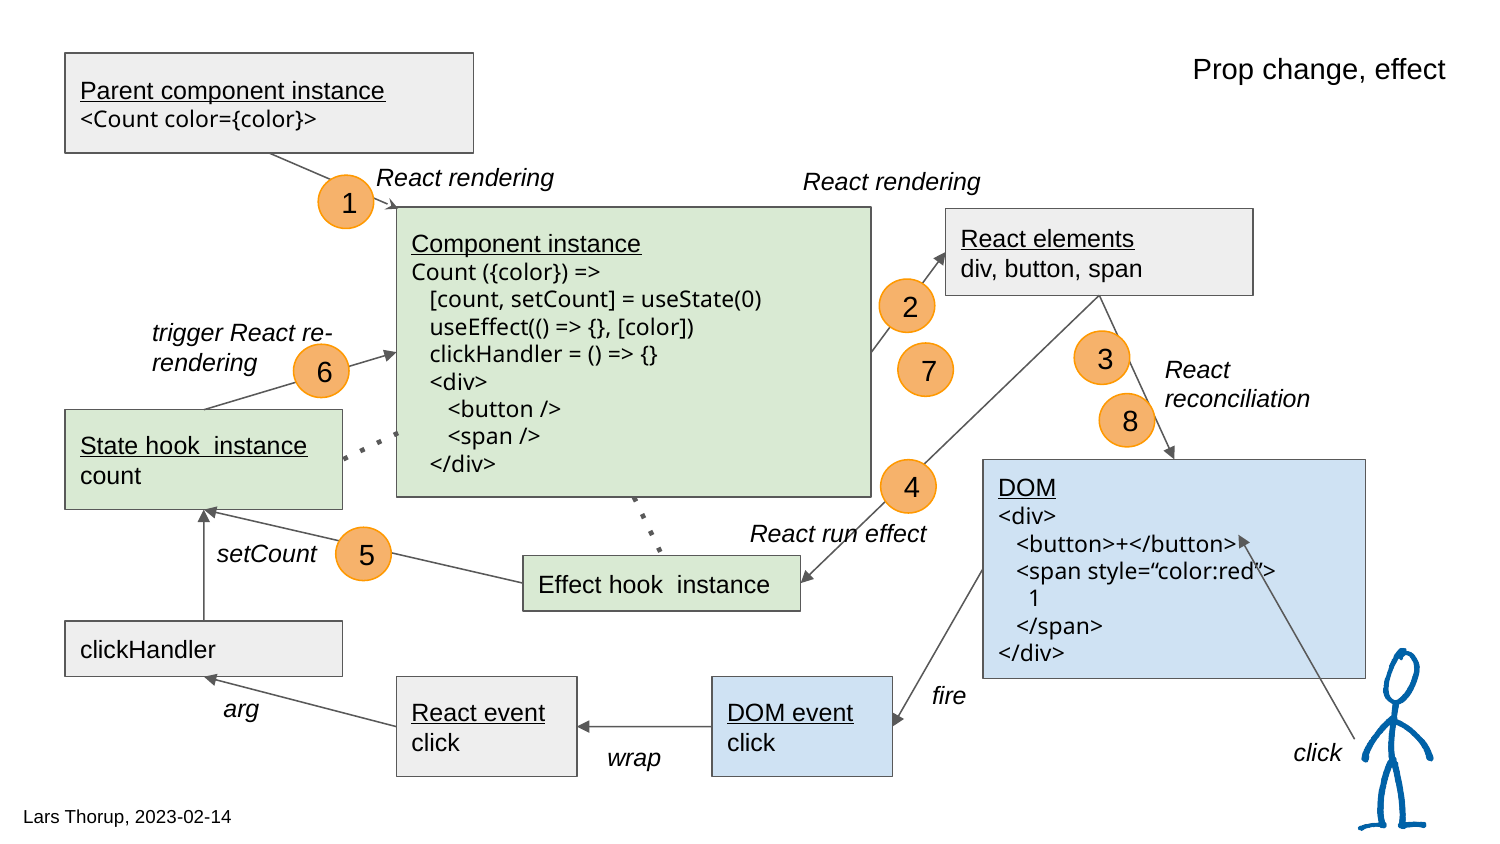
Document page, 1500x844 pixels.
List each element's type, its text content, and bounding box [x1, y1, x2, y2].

text_box React reconciliation [1149, 338, 1331, 429]
text_box React rendering [361, 146, 586, 207]
text_box React rendering [787, 150, 1021, 211]
text_box arg [208, 677, 389, 738]
text_box fire [917, 664, 1053, 725]
text_box 6 [293, 344, 350, 398]
text_box trigger React re-rendering [137, 301, 370, 392]
text_box 7 [897, 342, 954, 397]
text_box Prop change, effect [1177, 34, 1485, 100]
text_box 2 [879, 279, 935, 333]
text_box React elements div, button, span [945, 208, 1253, 296]
text_box click [1278, 721, 1369, 782]
text_box clickHandler [65, 621, 343, 677]
text_box DOM <div> <button>+</button> <span style=“color:red”> 1 </span> </div> [983, 459, 1366, 679]
text_box React event click [396, 676, 577, 777]
text_box 4 [880, 459, 937, 514]
text_box setCount [175, 522, 333, 583]
text_box React run effect [734, 503, 995, 564]
text_box State hook instance count [65, 409, 343, 510]
text_box 3 [1074, 331, 1130, 385]
text_box Lars Thorup, 2023-02-14 [8, 789, 257, 842]
text_box 5 [335, 527, 392, 581]
text_box DOM event click [712, 676, 893, 777]
text_box Effect hook instance [523, 555, 801, 611]
text_box wrap [592, 726, 728, 787]
text_box 8 [1099, 393, 1155, 447]
text_box Parent component instance <Count color={color}> [65, 53, 474, 154]
text_box Component instance Count ({color}) => [count, setCount] = useState(0) useEffect(() => {}, [color]) clickHandler = () => {} <div> <button /> <span /> </div> [396, 207, 872, 498]
text_box 1 [318, 175, 374, 229]
picture [1354, 647, 1436, 832]
